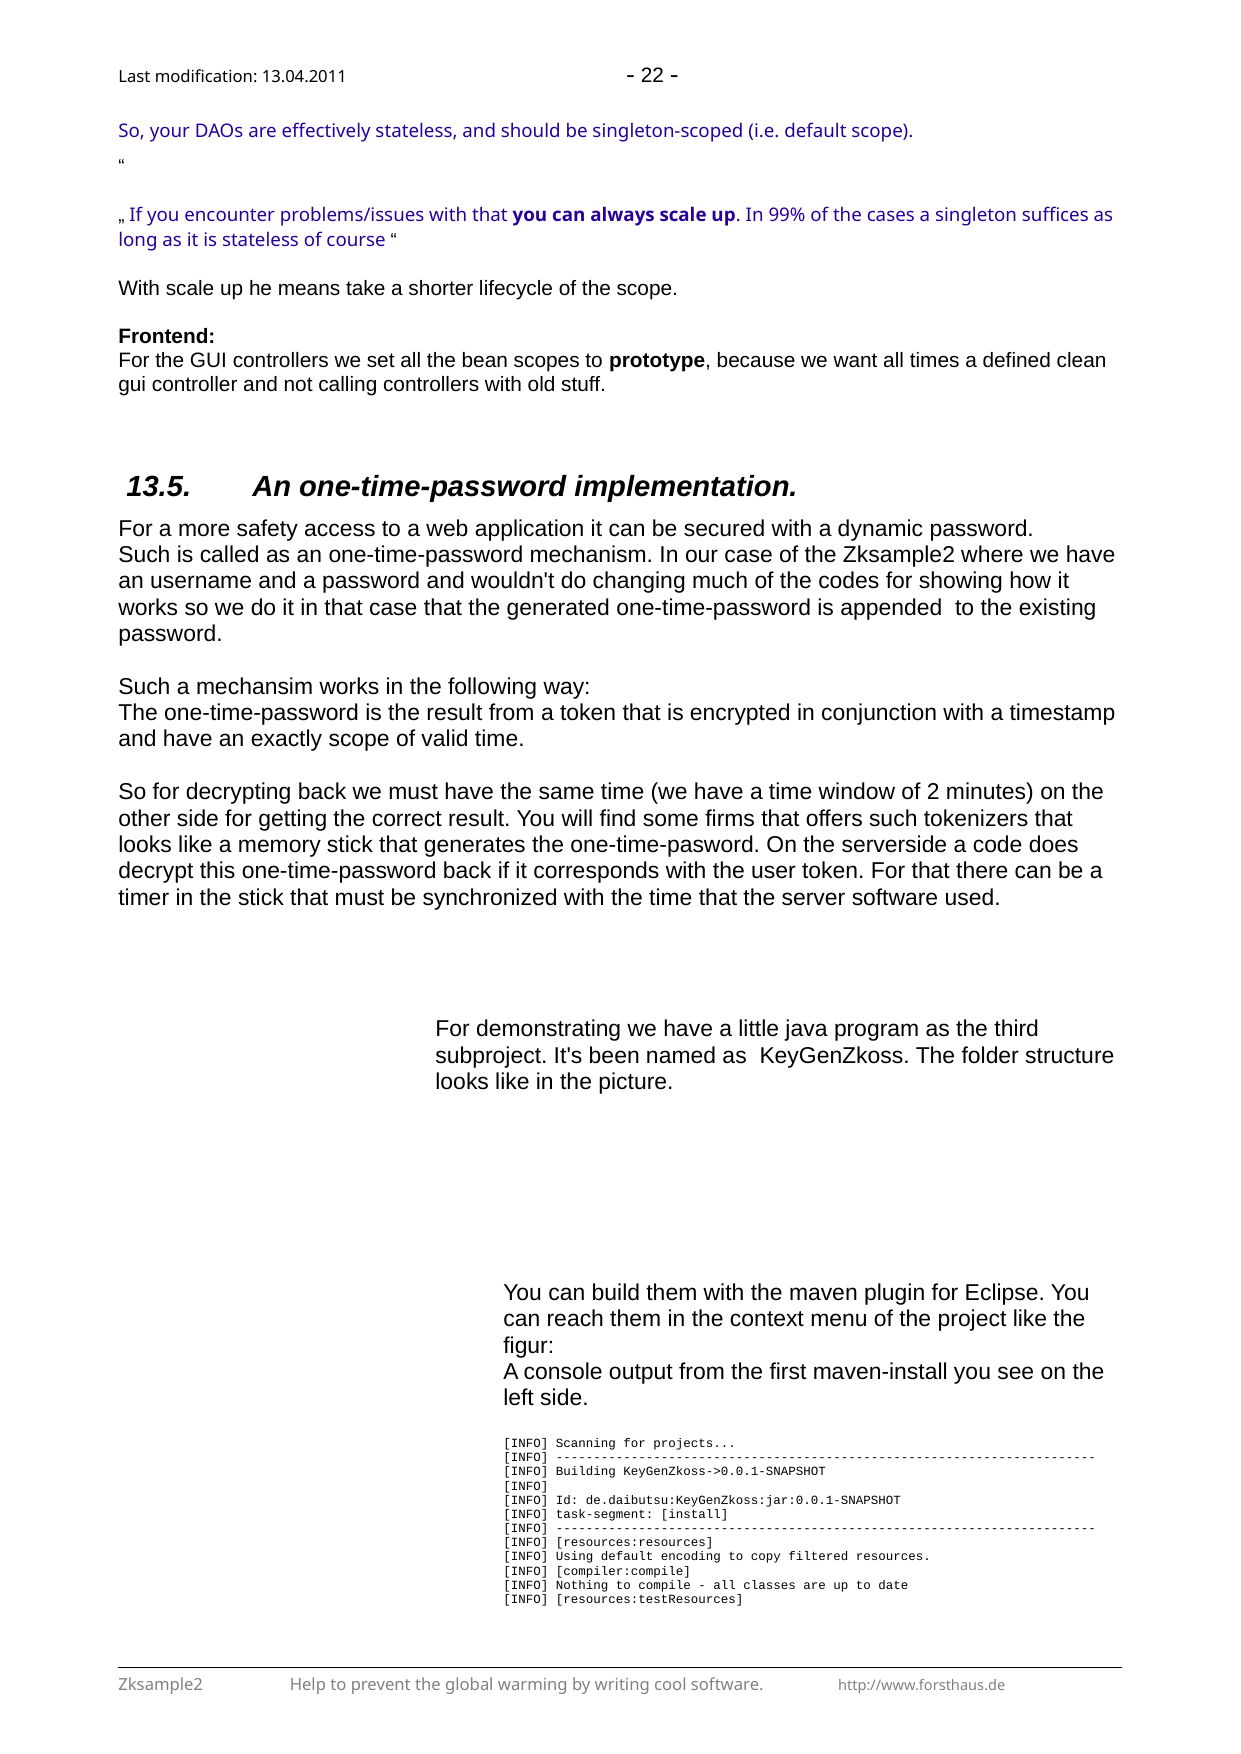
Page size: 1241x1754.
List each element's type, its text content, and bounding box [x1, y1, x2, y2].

text [INFO] task-segment: [install] [118, 1508, 1122, 1522]
text You can build them with the maven plugin for Eclipse. You can reach them in the context menu of the project like the figur: [118, 1279, 1122, 1358]
text For demonstrating we have a little java program as the third subproject. It's been named as KeyGenZkoss. The folder structure looks like in the picture. [118, 1015, 1122, 1094]
text So for decrypting back we must have the same time (we have a time window of 2 minutes) on the other side for getting the correct result. You will find some firms that offers such tokenizers that looks like a memory stick that generates the one-time-pasword. On the serverside a code does decrypt this one-time-password back if it corresponds with the user token. For that there can be a timer in the stick that must be synchronized with the time that the server software used. [118, 778, 1122, 910]
text The one-time-password is the result from a token that is encrypted in conjunction with a timestamp and have an exactly scope of valid time. [118, 699, 1122, 752]
text [INFO] Using default encoding to copy filtered resources. [118, 1550, 1122, 1564]
text [INFO] Id: de.daibutsu:KeyGenZkoss:jar:0.0.1-SNAPSHOT [118, 1494, 1122, 1508]
text [INFO] Nothing to compile - all classes are up to date [118, 1579, 1122, 1593]
subtitle An one-time-password implementation. [118, 468, 1122, 502]
text [INFO] [compiler:compile] [118, 1564, 1122, 1579]
text [INFO] ------------------------------------------------------------------------ [118, 1451, 1122, 1465]
text For the GUI controllers we set all the bean scopes to prototype, because we want all times a defined clean gui controller and not calling controllers with old stuff. [118, 348, 1122, 396]
text A console output from the first maven-install you see on the left side. [118, 1358, 1122, 1411]
text [INFO] [118, 1479, 1122, 1494]
text For a more safety access to a web application it can be secured with a dynamic password. [118, 514, 1122, 541]
text [INFO] Scanning for projects... [118, 1437, 1122, 1451]
text [INFO] [resources:resources] [118, 1536, 1122, 1550]
text Frontend: [118, 324, 1122, 348]
text [INFO] ------------------------------------------------------------------------ [118, 1522, 1122, 1536]
text So, your DAOs are effectively stateless, and should be singleton-scoped (i.e. default scope). [118, 117, 1122, 143]
text “ [118, 155, 1122, 177]
text With scale up he means take a shorter lifecycle of the scope. [118, 276, 1122, 300]
text „ If you encounter problems/issues with that you can always scale up. In 99% of the cases a singleton suffices as long as it is stateless of course “ [118, 201, 1122, 252]
text [INFO] Building KeyGenZkoss->0.0.1-SNAPSHOT [118, 1465, 1122, 1479]
text Such a mechansim works in the following way: [118, 673, 1122, 699]
text [INFO] [resources:testResources] [118, 1593, 1122, 1607]
text Such is called as an one-time-password mechanism. In our case of the Zksample2 where we have an username and a password and wouldn't do changing much of the codes for showing how it works so we do it in that case that the generated one-time-password is appended to the existing password. [118, 541, 1122, 646]
